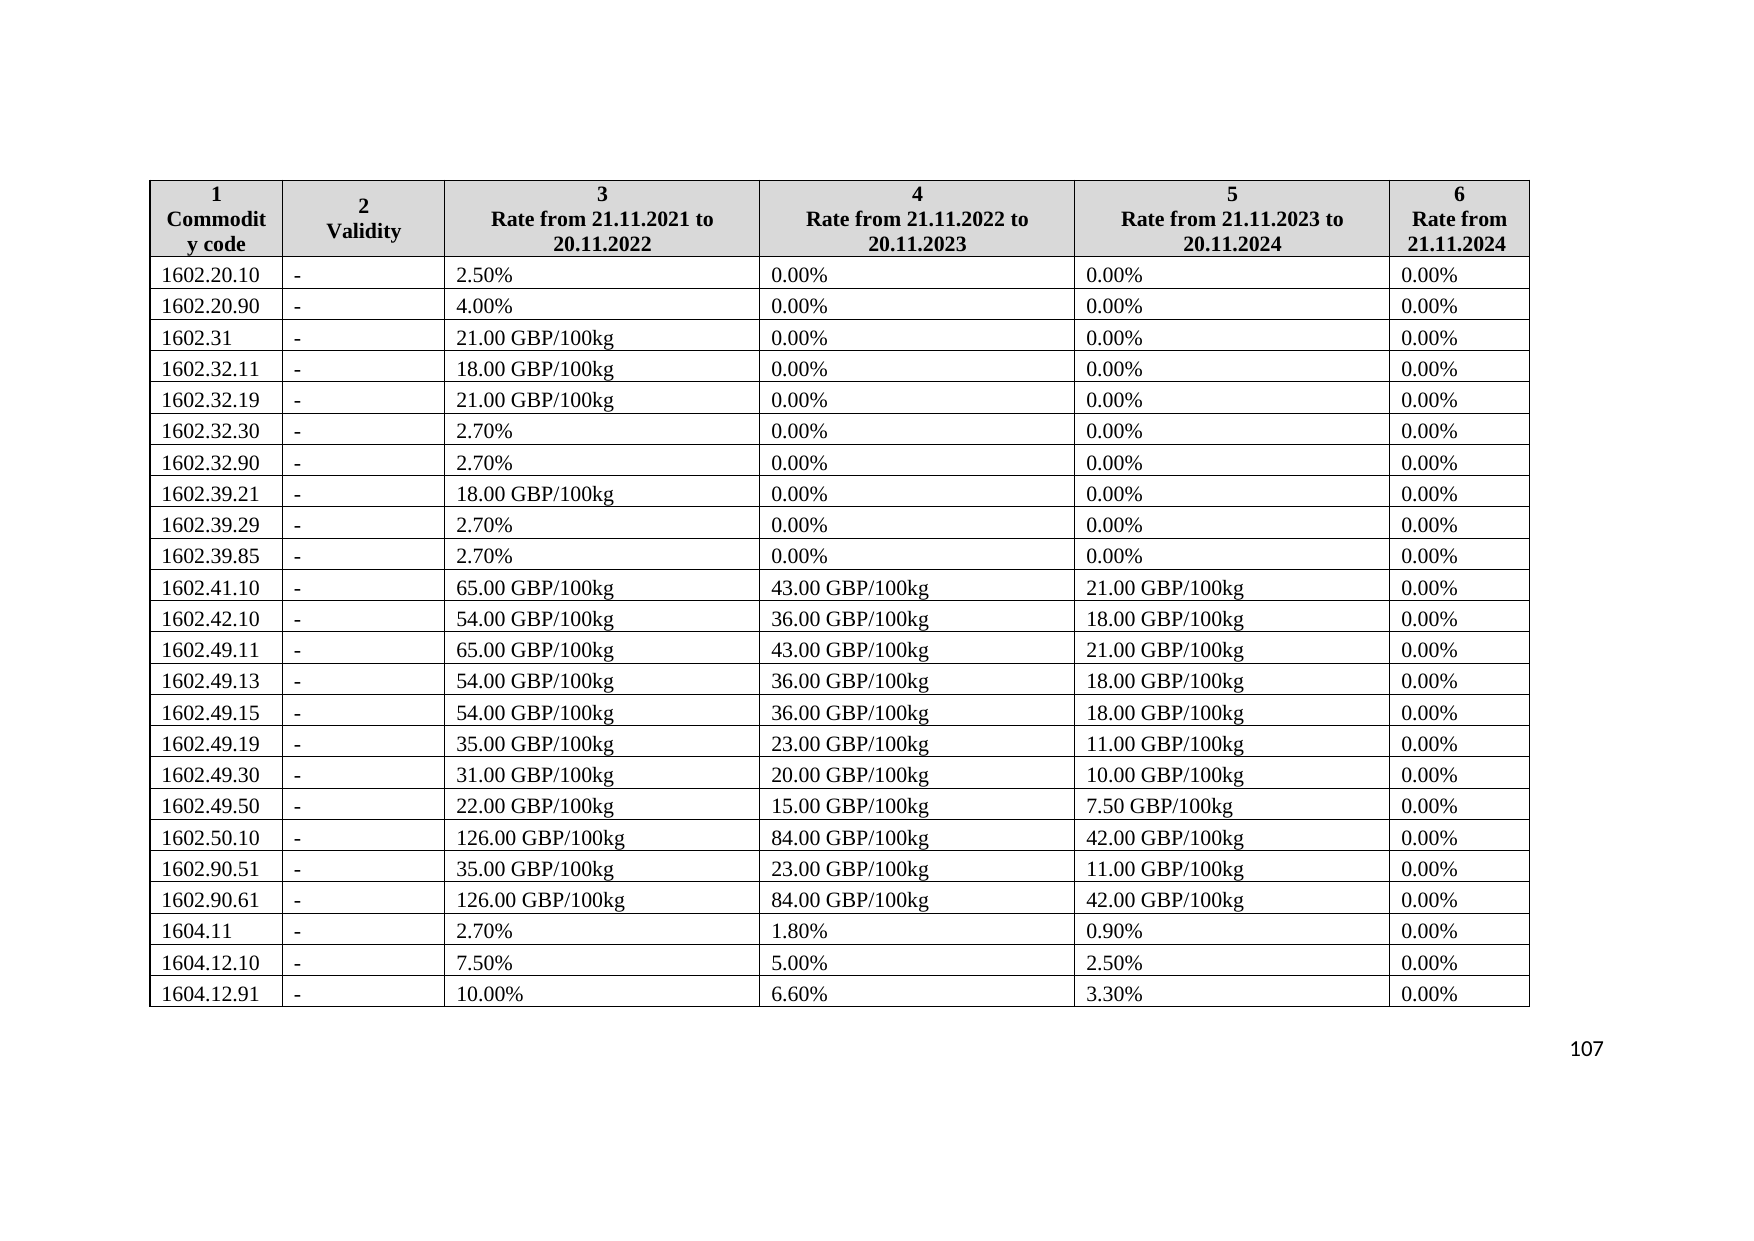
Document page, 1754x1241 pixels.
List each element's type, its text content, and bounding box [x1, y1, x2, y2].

table_cell 0.00% [1390, 257, 1529, 287]
table_cell 1602.39.29 [151, 507, 282, 537]
table_cell 0.00% [1390, 539, 1529, 569]
table_cell 0.00% [1390, 976, 1529, 1006]
table_cell 1602.49.19 [151, 726, 282, 756]
table_cell 0.00% [1390, 320, 1529, 350]
table_cell 18.00 GBP/100kg [445, 476, 759, 506]
table_cell 36.00 GBP/100kg [760, 601, 1074, 631]
table_cell 0.00% [760, 539, 1074, 569]
table_cell 4.00% [445, 289, 759, 319]
table_cell 5.00% [760, 945, 1074, 975]
table_cell 0.00% [1390, 601, 1529, 631]
table_cell - [283, 851, 444, 881]
table_cell 0.00% [1390, 945, 1529, 975]
table_cell 1602.32.90 [151, 445, 282, 475]
table_cell 1602.90.51 [151, 851, 282, 881]
table_header 3 Rate from 21.11.2021 to 20.11.2022 [445, 181, 759, 256]
table_cell 42.00 GBP/100kg [1075, 882, 1389, 912]
table_cell 0.00% [1390, 507, 1529, 537]
table_cell 0.00% [1075, 289, 1389, 319]
table_cell 1602.50.10 [151, 820, 282, 850]
table_cell - [283, 257, 444, 287]
table_cell 0.00% [760, 507, 1074, 537]
table_cell 0.00% [1075, 507, 1389, 537]
table_cell 0.00% [1390, 382, 1529, 412]
table_cell 0.00% [1390, 445, 1529, 475]
table_cell - [283, 289, 444, 319]
table_cell 1602.49.50 [151, 789, 282, 819]
table_cell 18.00 GBP/100kg [1075, 601, 1389, 631]
table_cell - [283, 382, 444, 412]
table_cell 126.00 GBP/100kg [445, 820, 759, 850]
table_cell - [283, 320, 444, 350]
table_cell 65.00 GBP/100kg [445, 570, 759, 600]
table_cell 126.00 GBP/100kg [445, 882, 759, 912]
table_cell 23.00 GBP/100kg [760, 851, 1074, 881]
table_cell - [283, 789, 444, 819]
table_cell 1602.42.10 [151, 601, 282, 631]
table_cell 1602.20.10 [151, 257, 282, 287]
table_cell 0.00% [1390, 414, 1529, 444]
table_cell 1602.39.85 [151, 539, 282, 569]
table_cell 54.00 GBP/100kg [445, 601, 759, 631]
table_cell 15.00 GBP/100kg [760, 789, 1074, 819]
table_cell 1602.41.10 [151, 570, 282, 600]
table_cell 1602.32.30 [151, 414, 282, 444]
table_cell 1602.32.11 [151, 351, 282, 381]
table_cell 0.00% [1390, 789, 1529, 819]
table_cell 54.00 GBP/100kg [445, 695, 759, 725]
table_cell - [283, 476, 444, 506]
table_cell - [283, 757, 444, 787]
table_cell 1602.31 [151, 320, 282, 350]
table_header 5 Rate from 21.11.2023 to 20.11.2024 [1075, 181, 1389, 256]
table_cell 0.00% [1390, 664, 1529, 694]
table_cell 0.00% [1075, 476, 1389, 506]
table_cell 1602.39.21 [151, 476, 282, 506]
table_cell 0.00% [1390, 570, 1529, 600]
table_cell 0.00% [1390, 882, 1529, 912]
table_header 6 Rate from 21.11.2024 [1390, 181, 1529, 256]
table_cell 0.00% [760, 476, 1074, 506]
table_cell 21.00 GBP/100kg [445, 382, 759, 412]
table_cell - [283, 914, 444, 944]
table_cell 0.00% [1075, 320, 1389, 350]
table_cell 21.00 GBP/100kg [445, 320, 759, 350]
table_cell 3.30% [1075, 976, 1389, 1006]
table_cell 54.00 GBP/100kg [445, 664, 759, 694]
table_cell 36.00 GBP/100kg [760, 695, 1074, 725]
table_cell 2.70% [445, 914, 759, 944]
table_cell - [283, 445, 444, 475]
table_cell 0.00% [1390, 289, 1529, 319]
table_cell 1602.49.11 [151, 632, 282, 662]
table_cell 1602.32.19 [151, 382, 282, 412]
table_cell 2.70% [445, 507, 759, 537]
table_cell 1604.12.10 [151, 945, 282, 975]
table_cell 43.00 GBP/100kg [760, 632, 1074, 662]
table_cell 31.00 GBP/100kg [445, 757, 759, 787]
table_cell 84.00 GBP/100kg [760, 820, 1074, 850]
table_cell 11.00 GBP/100kg [1075, 851, 1389, 881]
table_cell 0.00% [1075, 445, 1389, 475]
table_cell 43.00 GBP/100kg [760, 570, 1074, 600]
table_cell 7.50 GBP/100kg [1075, 789, 1389, 819]
table_cell 0.00% [1390, 757, 1529, 787]
table_cell 1602.49.30 [151, 757, 282, 787]
table_cell 0.00% [760, 351, 1074, 381]
table_cell - [283, 632, 444, 662]
table_cell 0.90% [1075, 914, 1389, 944]
table_cell 0.00% [1075, 257, 1389, 287]
table_cell 1604.12.91 [151, 976, 282, 1006]
table_cell 0.00% [1075, 539, 1389, 569]
table_cell 10.00 GBP/100kg [1075, 757, 1389, 787]
table_cell 22.00 GBP/100kg [445, 789, 759, 819]
table_cell 0.00% [1390, 695, 1529, 725]
table_cell 65.00 GBP/100kg [445, 632, 759, 662]
table_cell - [283, 601, 444, 631]
table_cell 1602.49.15 [151, 695, 282, 725]
table_header 1 Commodity code [151, 181, 282, 256]
table_cell - [283, 976, 444, 1006]
table_cell 2.70% [445, 414, 759, 444]
table_cell - [283, 695, 444, 725]
table_cell 21.00 GBP/100kg [1075, 632, 1389, 662]
table_cell - [283, 820, 444, 850]
table_cell - [283, 726, 444, 756]
table_cell 18.00 GBP/100kg [1075, 695, 1389, 725]
table_cell 84.00 GBP/100kg [760, 882, 1074, 912]
table_header 2 Validity [283, 181, 444, 256]
table_cell 0.00% [1390, 632, 1529, 662]
table_cell - [283, 414, 444, 444]
table_cell 35.00 GBP/100kg [445, 851, 759, 881]
table_cell 0.00% [1390, 476, 1529, 506]
table_cell 0.00% [760, 414, 1074, 444]
table_cell 0.00% [760, 445, 1074, 475]
table_cell 0.00% [760, 382, 1074, 412]
table_cell 0.00% [1075, 351, 1389, 381]
table_cell - [283, 945, 444, 975]
table_cell - [283, 539, 444, 569]
table_cell 36.00 GBP/100kg [760, 664, 1074, 694]
table_cell 21.00 GBP/100kg [1075, 570, 1389, 600]
table_cell 10.00% [445, 976, 759, 1006]
table_cell 1602.49.13 [151, 664, 282, 694]
table_cell 6.60% [760, 976, 1074, 1006]
table_cell 1.80% [760, 914, 1074, 944]
table_cell 11.00 GBP/100kg [1075, 726, 1389, 756]
table_cell 0.00% [760, 257, 1074, 287]
table_cell 0.00% [1390, 351, 1529, 381]
table_cell 2.50% [445, 257, 759, 287]
table_cell 2.70% [445, 445, 759, 475]
table_cell 18.00 GBP/100kg [445, 351, 759, 381]
table_cell 18.00 GBP/100kg [1075, 664, 1389, 694]
table_cell 1604.11 [151, 914, 282, 944]
table_cell 1602.90.61 [151, 882, 282, 912]
table_cell 23.00 GBP/100kg [760, 726, 1074, 756]
table_cell - [283, 570, 444, 600]
table_cell 0.00% [1390, 914, 1529, 944]
table_cell 0.00% [1075, 414, 1389, 444]
table_cell 1602.20.90 [151, 289, 282, 319]
table_cell - [283, 664, 444, 694]
table_cell 0.00% [760, 289, 1074, 319]
table_cell 0.00% [760, 320, 1074, 350]
table_cell - [283, 351, 444, 381]
table_cell - [283, 507, 444, 537]
table_cell - [283, 882, 444, 912]
table_cell 0.00% [1390, 851, 1529, 881]
table_header 4 Rate from 21.11.2022 to 20.11.2023 [760, 181, 1074, 256]
table_cell 0.00% [1075, 382, 1389, 412]
table_cell 35.00 GBP/100kg [445, 726, 759, 756]
table_cell 7.50% [445, 945, 759, 975]
table_cell 2.70% [445, 539, 759, 569]
table_cell 0.00% [1390, 820, 1529, 850]
table_cell 0.00% [1390, 726, 1529, 756]
table_cell 20.00 GBP/100kg [760, 757, 1074, 787]
table_cell 42.00 GBP/100kg [1075, 820, 1389, 850]
table_cell 2.50% [1075, 945, 1389, 975]
